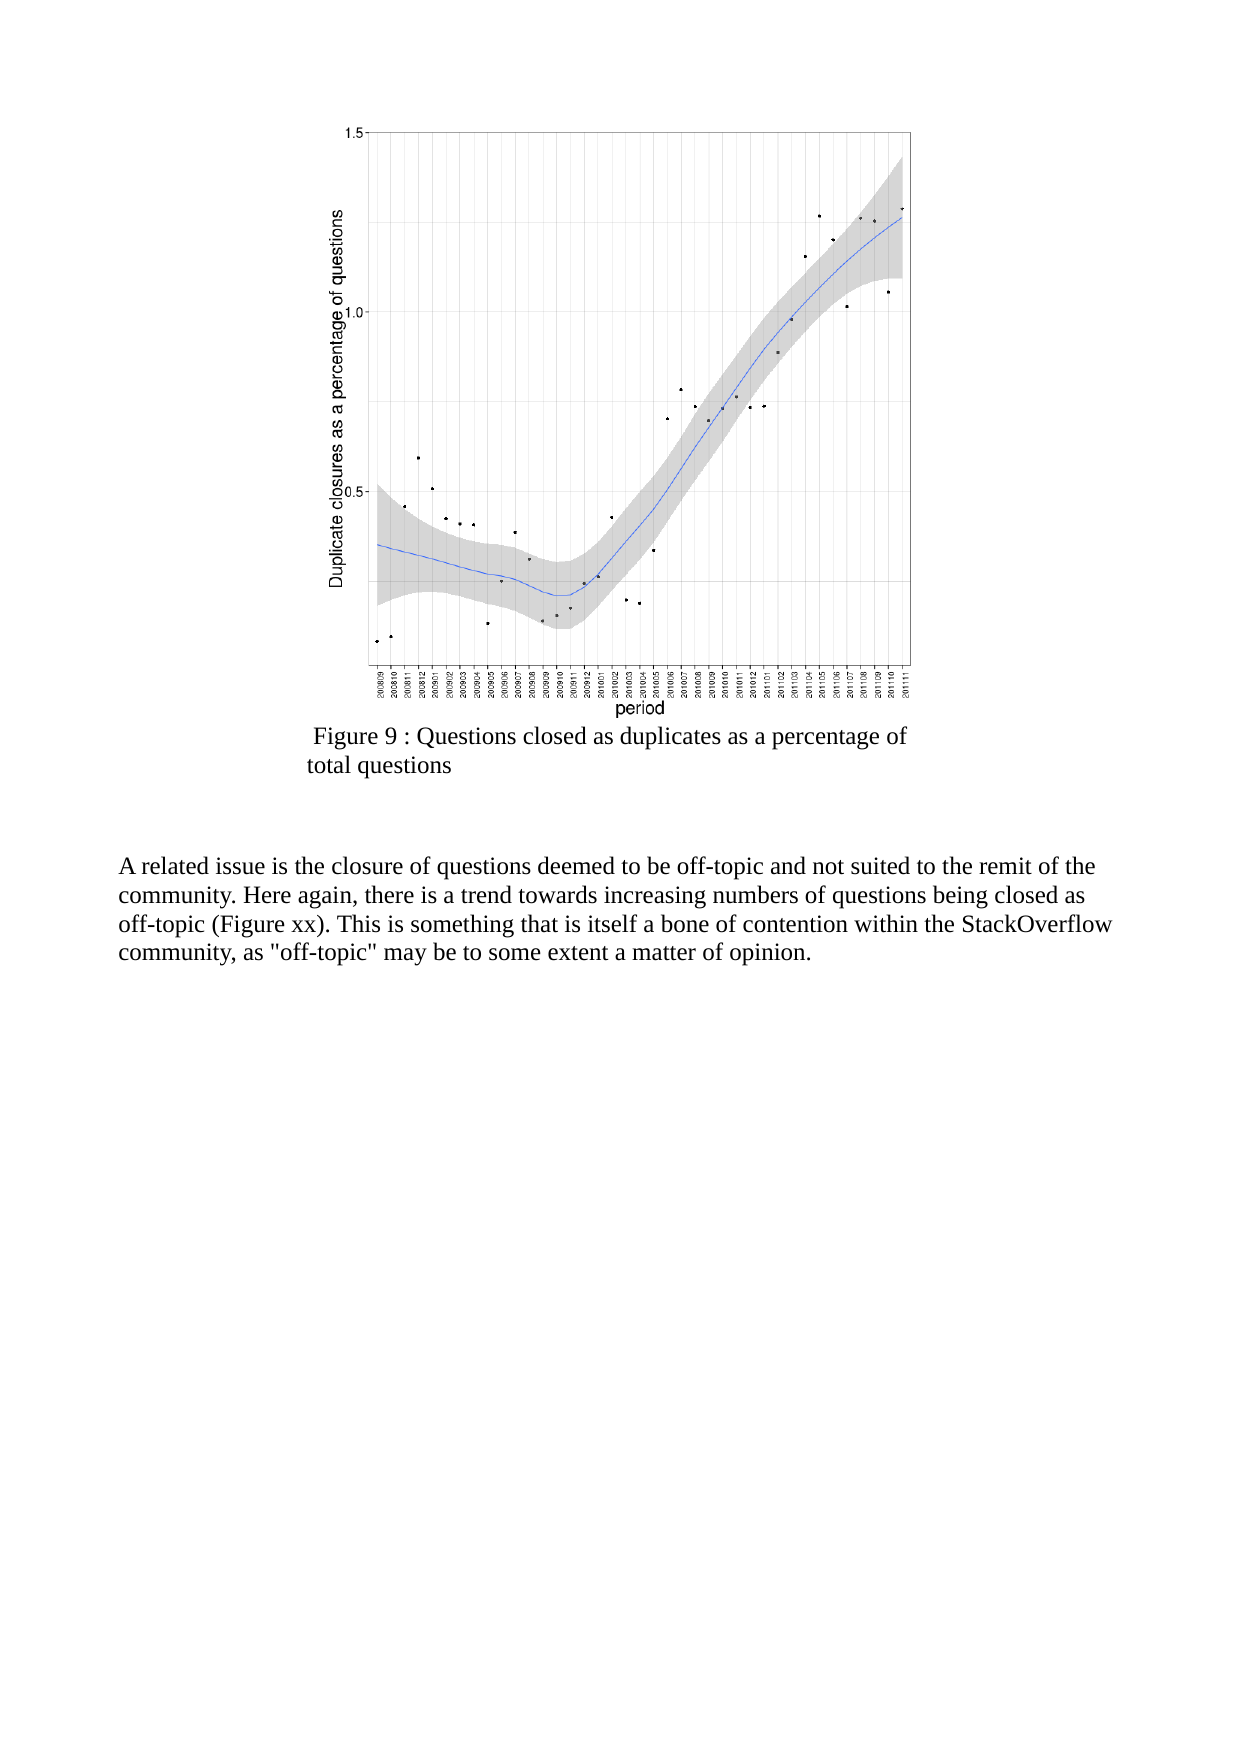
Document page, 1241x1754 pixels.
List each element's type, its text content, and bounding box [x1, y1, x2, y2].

text Figure 9 : Questions closed as duplicates as a percentage of total questions [307, 722, 933, 779]
text A related issue is the closure of questions deemed to be off-topic and not suited to the remit of the community. Here again, there is a trend towards increasing numbers of questions being closed as off-topic (Figure xx). This is something that is itself a bone of contention within the StackOverflow community, as "off-topic" may be to some extent a matter of opinion. [118, 851, 1122, 966]
picture [320, 121, 920, 722]
